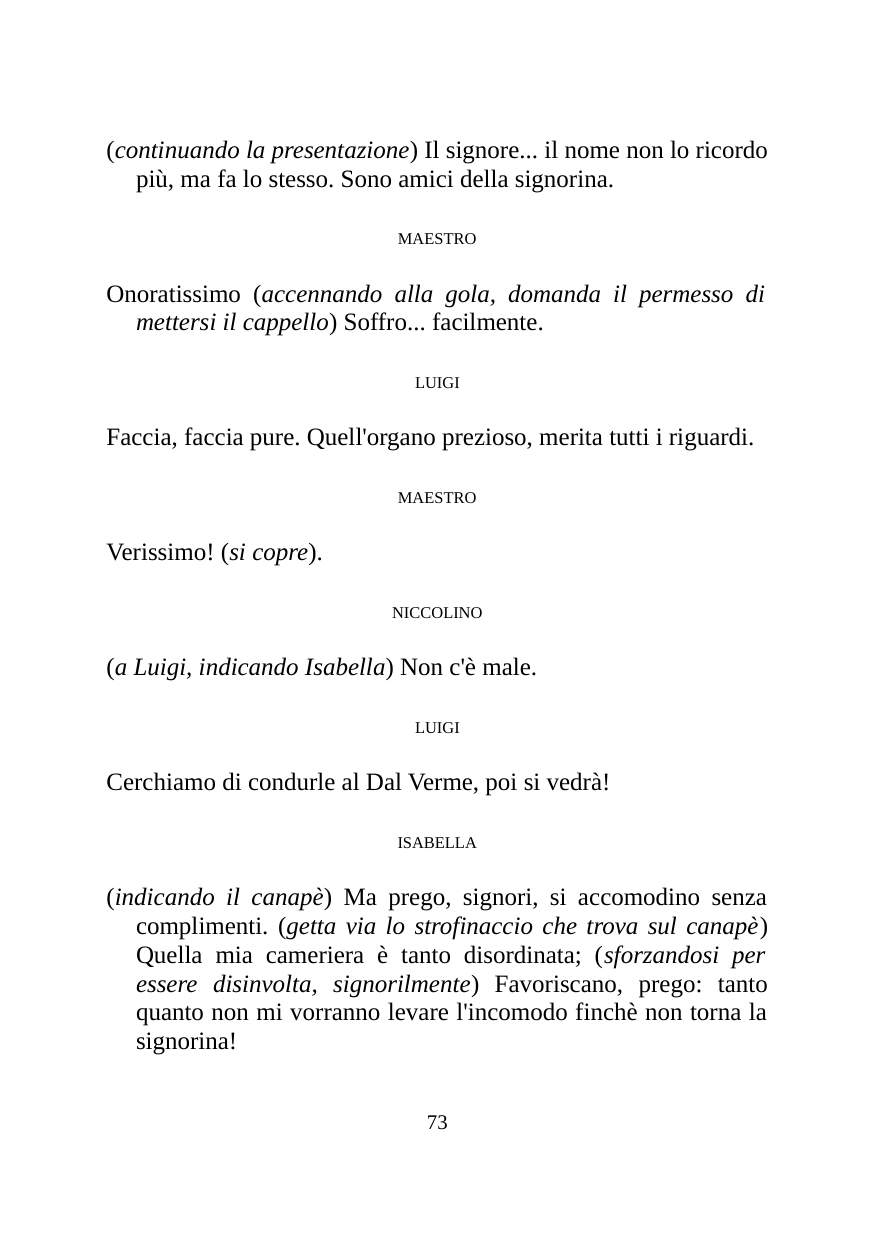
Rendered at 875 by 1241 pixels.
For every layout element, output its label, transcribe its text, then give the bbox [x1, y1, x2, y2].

text Verissimo! (si copre). [106, 537, 768, 566]
text luigi [106, 710, 768, 739]
text Faccia, faccia pure. Quell'organo prezioso, merita tutti i riguardi. [106, 422, 768, 451]
text Onoratissimo (accennando alla gola, domanda il permesso di mettersi il cappello) Soffro... facilmente. [106, 279, 768, 336]
text maestro [106, 221, 768, 250]
text (indicando il canapè) Ma prego, signori, si accomodino senza complimenti. (getta via lo strofinaccio che trova sul canapè) Quella mia cameriera è tanto disordinata; (sforzandosi per essere disinvolta, signorilmente) Favoriscano, prego: tanto quanto non mi vorranno levare l'incomodo finchè non torna la signorina! [106, 882, 768, 1055]
text niccolino [106, 595, 768, 624]
text luigi [106, 365, 768, 394]
text Cerchiamo di condurle al Dal Verme, poi si vedrà! [106, 767, 768, 796]
text maestro [106, 480, 768, 509]
text isabella [106, 825, 768, 854]
text (a Luigi, indicando Isabella) Non c'è male. [106, 652, 768, 681]
text (continuando la presentazione) Il signore... il nome non lo ricordo più, ma fa lo stesso. Sono amici della signorina. [106, 135, 768, 192]
